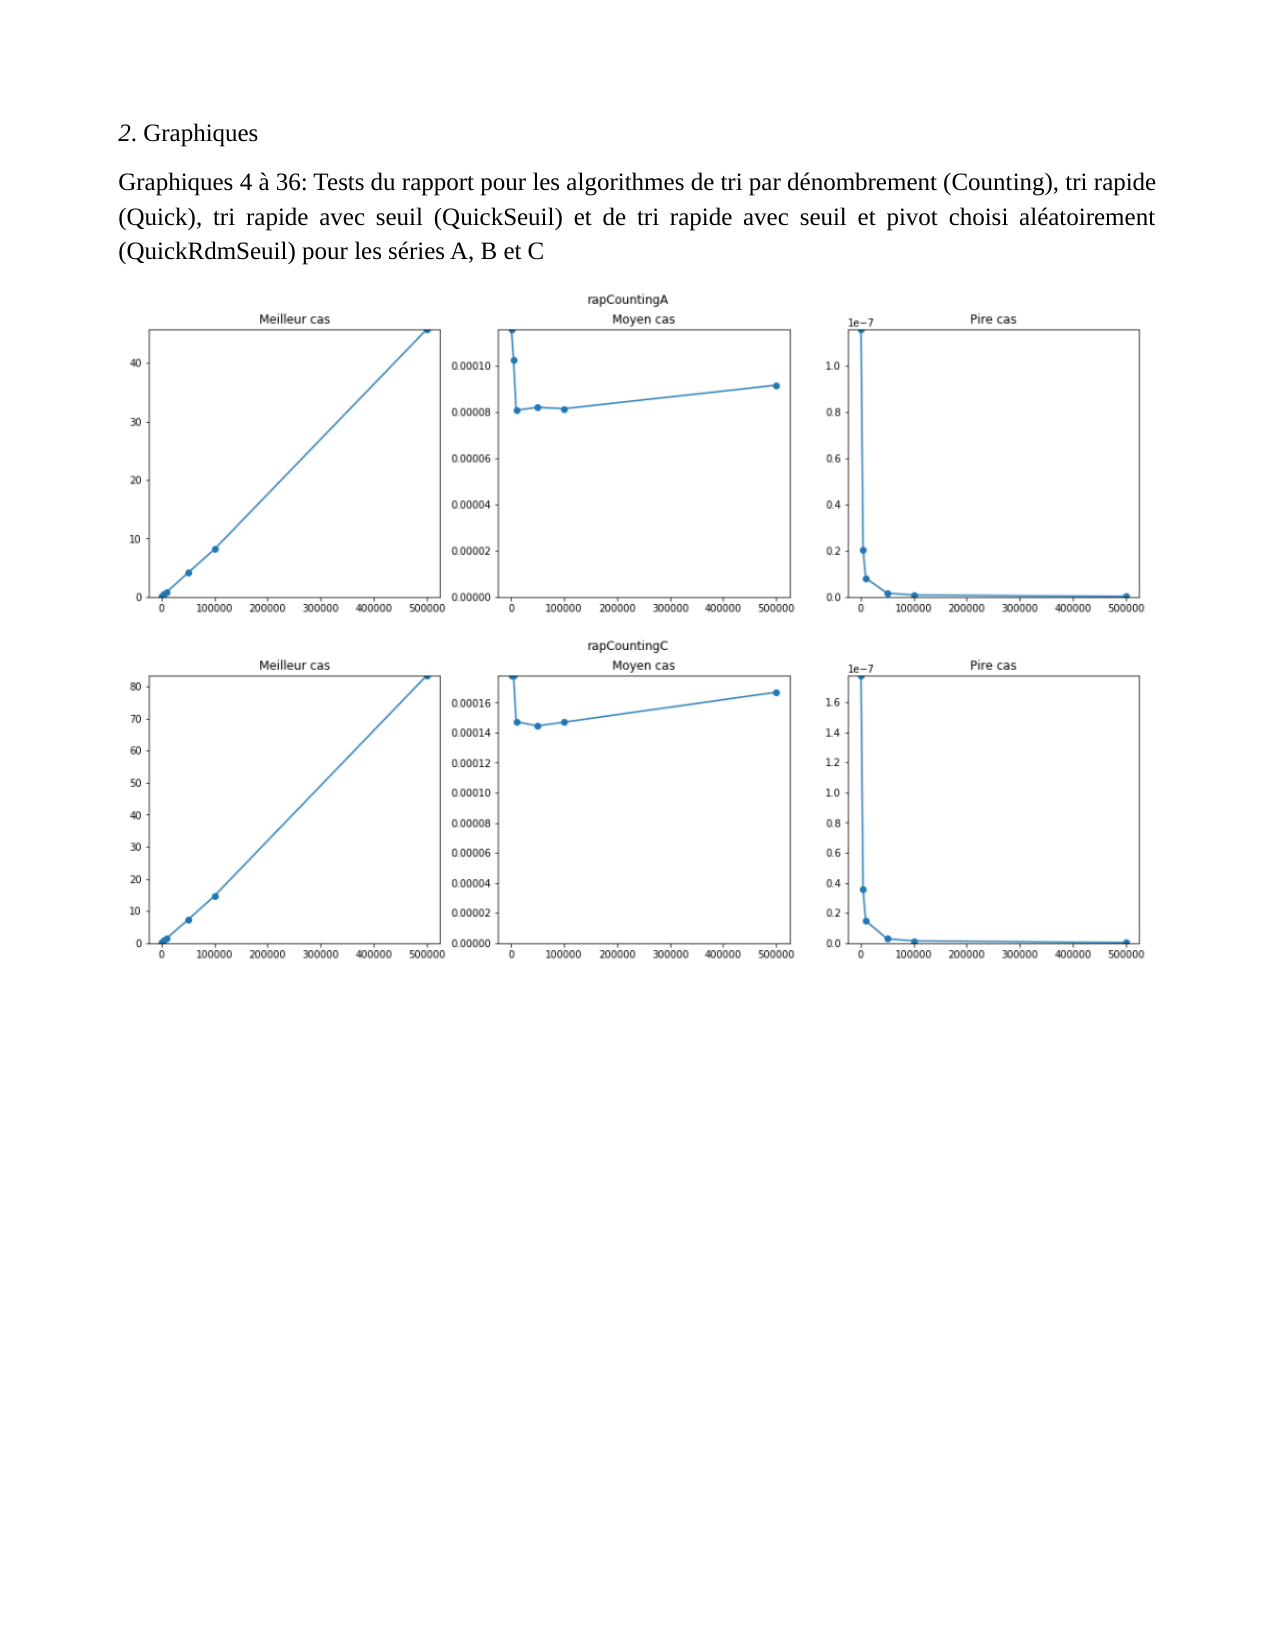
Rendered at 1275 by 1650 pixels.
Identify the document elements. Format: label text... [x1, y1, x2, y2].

text Graphiques 4 à 36: Tests du rapport pour les algorithmes de tri par dénombrement (Counting), tri rapide (Quick), tri rapide avec seuil (QuickSeuil) et de tri rapide avec seuil et pivot choisi aléatoirement (QuickRdmSeuil) pour les séries A, B et C [118, 167, 1157, 265]
picture [118, 285, 1157, 969]
text 2. Graphiques [118, 118, 1157, 147]
